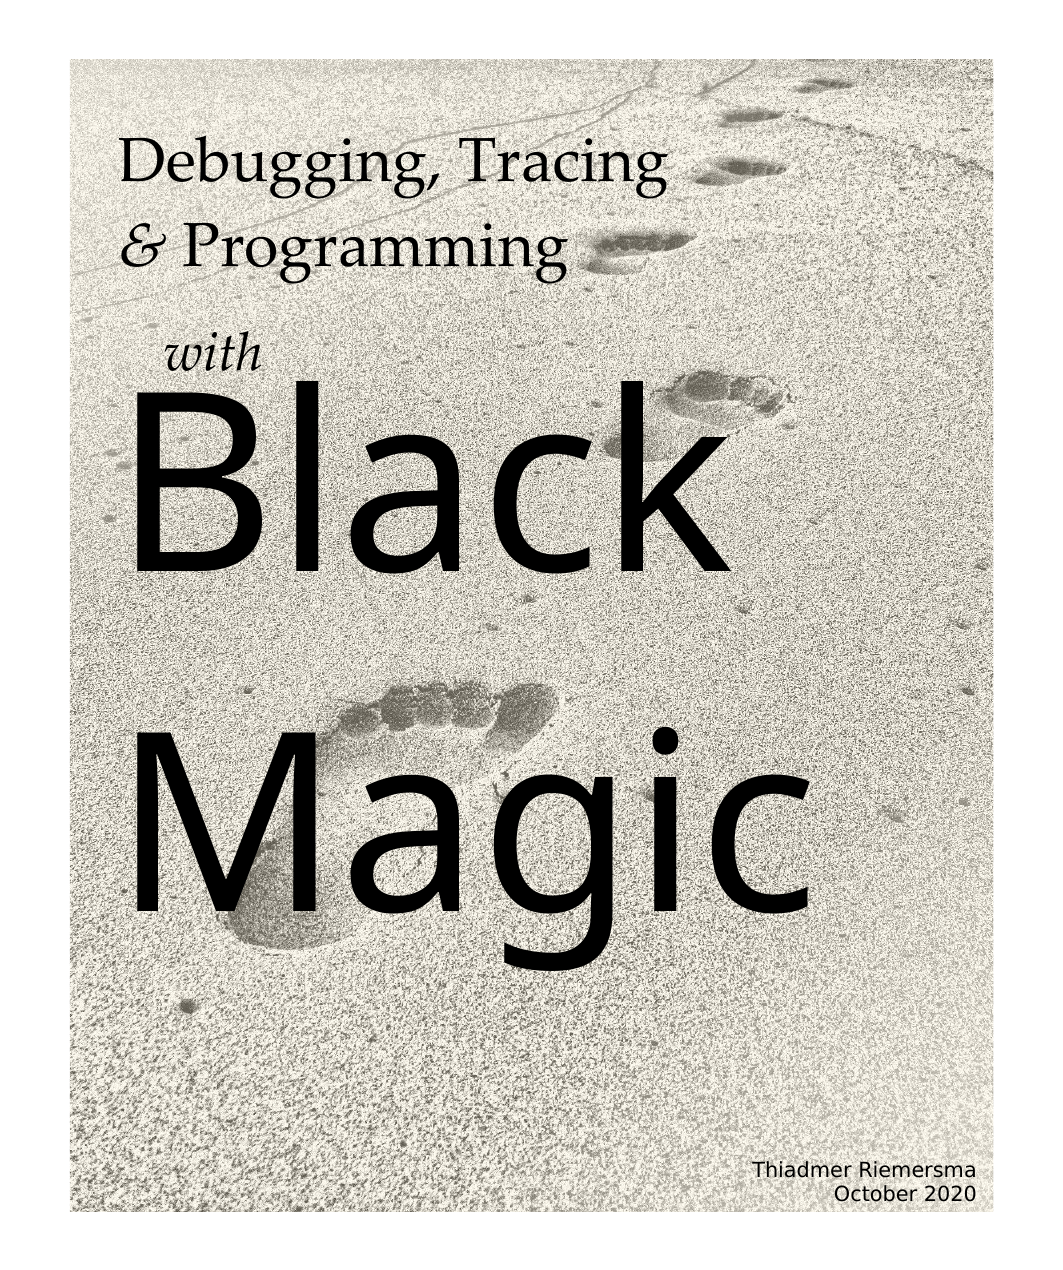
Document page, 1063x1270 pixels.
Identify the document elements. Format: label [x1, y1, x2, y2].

picture [69, 59, 994, 1212]
